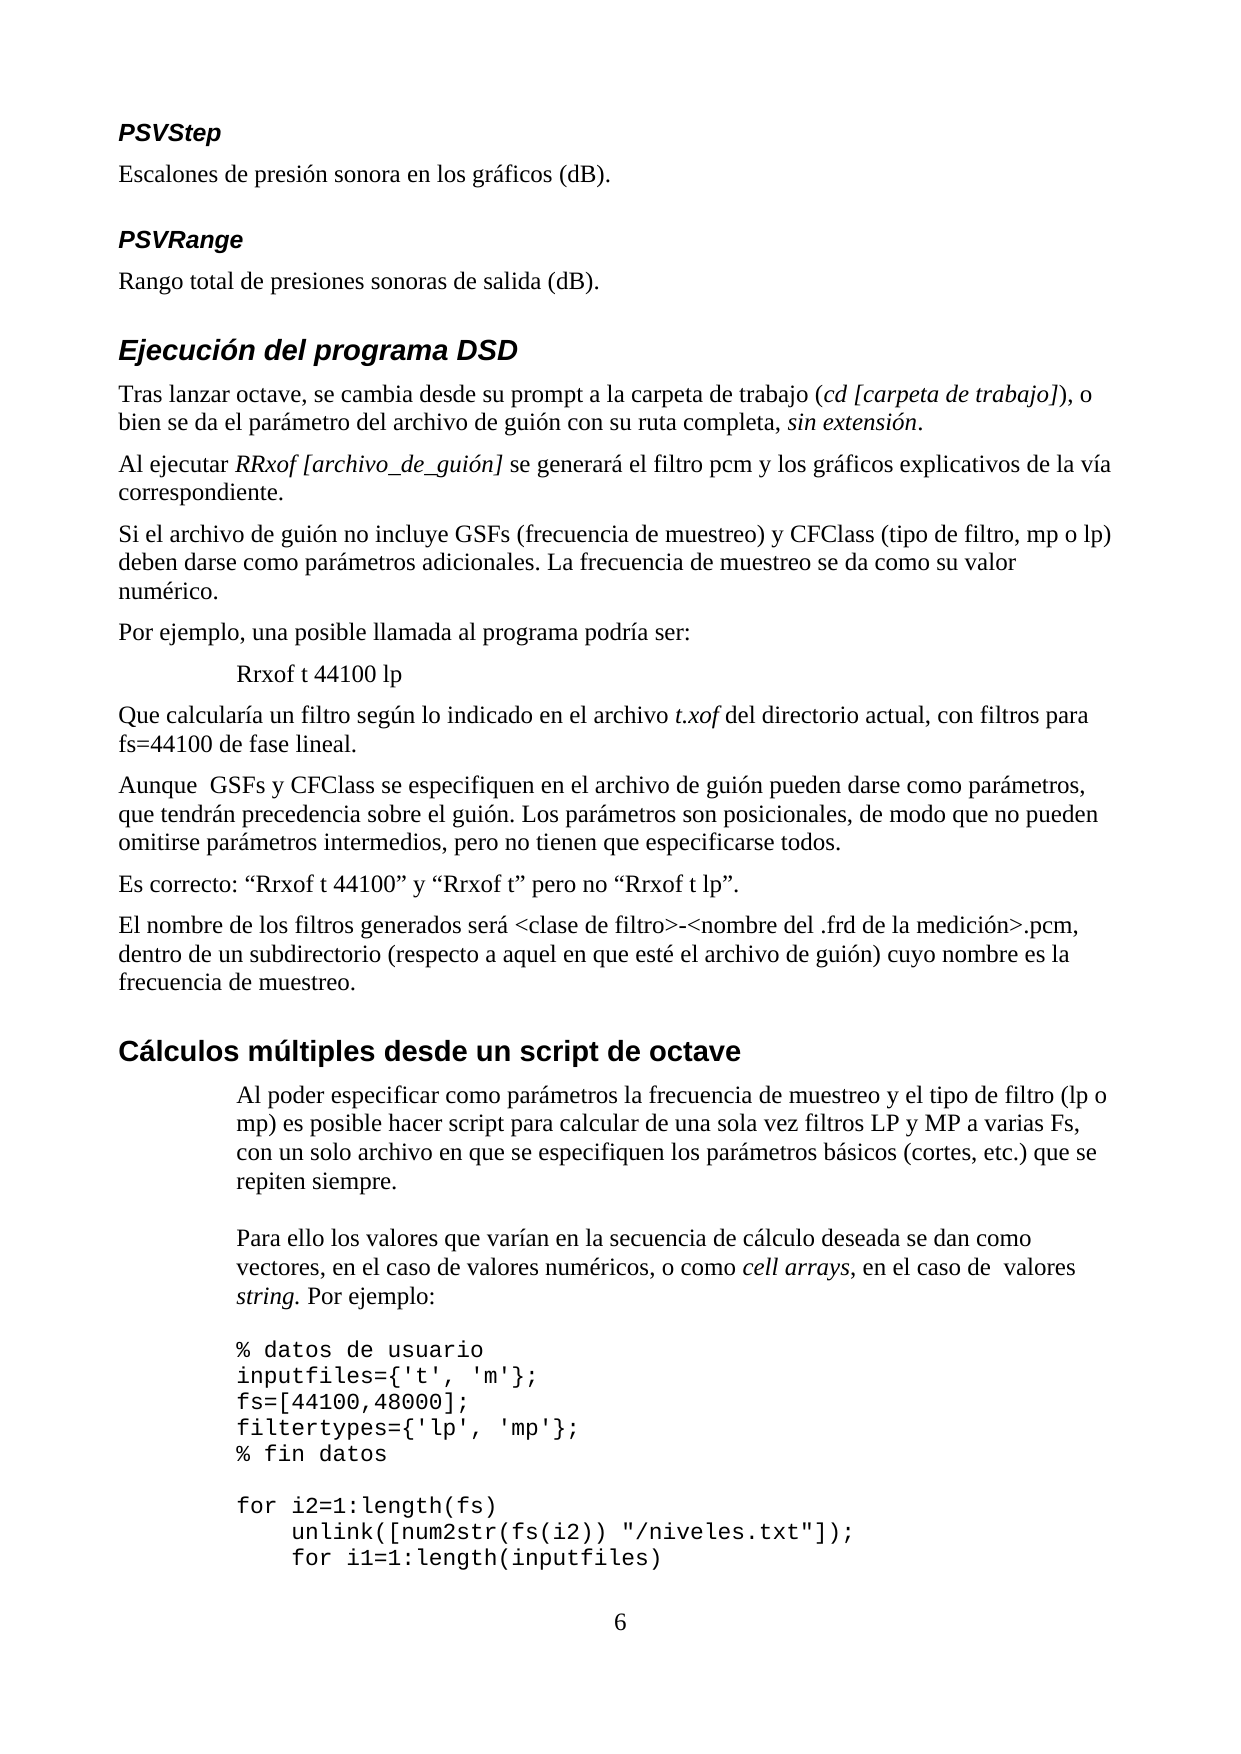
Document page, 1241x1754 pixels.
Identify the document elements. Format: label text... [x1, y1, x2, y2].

text El nombre de los filtros generados será <clase de filtro>-<nombre del .frd de la medición>.pcm, dentro de un subdirectorio (respecto a aquel en que esté el archivo de guión) cuyo nombre es la frecuencia de muestreo. [118, 910, 1122, 996]
subtitle PSVRange [118, 225, 1122, 254]
text Tras lanzar octave, se cambia desde su prompt a la carpeta de trabajo (cd [carpeta de trabajo]), o bien se da el parámetro del archivo de guión con su ruta completa, sin extensión. [118, 379, 1122, 436]
text Escalones de presión sonora en los gráficos (dB). [118, 159, 1122, 188]
text Al poder especificar como parámetros la frecuencia de muestreo y el tipo de filtro (lp o mp) es posible hacer script para calcular de una sola vez filtros LP y MP a varias Fs, con un solo archivo en que se especifiquen los parámetros básicos (cortes, etc.) que se repiten siempre. Para ello los valores que varían en la secuencia de cálculo deseada se dan como vectores, en el caso de valores numéricos, o como cell arrays, en el caso de valores string. Por ejemplo: % datos de usuario inputfiles={'t', 'm'}; fs=[44100,48000]; filtertypes={'lp', 'mp'}; % fin datos for i2=1:length(fs) unlink([num2str(fs(i2)) "/niveles.txt"]); for i1=1:length(inputfiles) [236, 1080, 1122, 1572]
text Aunque GSFs y CFClass se especifiquen en el archivo de guión pueden darse como parámetros, que tendrán precedencia sobre el guión. Los parámetros son posicionales, de modo que no pueden omitirse parámetros intermedios, pero no tienen que especificarse todos. [118, 770, 1122, 856]
subtitle Ejecución del programa DSD [118, 333, 1122, 366]
text Que calcularía un filtro según lo indicado en el archivo t.xof del directorio actual, con filtros para fs=44100 de fase lineal. [118, 700, 1122, 757]
text Al ejecutar RRxof [archivo_de_guión] se generará el filtro pcm y los gráficos explicativos de la vía correspondiente. [118, 449, 1122, 506]
subtitle PSVStep [118, 118, 1122, 147]
text Es correcto: “Rrxof t 44100” y “Rrxof t” pero no “Rrxof t lp”. [118, 869, 1122, 897]
text Rrxof t 44100 lp [118, 659, 1122, 687]
text Si el archivo de guión no incluye GSFs (frecuencia de muestreo) y CFClass (tipo de filtro, mp o lp) deben darse como parámetros adicionales. La frecuencia de muestreo se da como su valor numérico. [118, 519, 1122, 605]
subtitle Cálculos múltiples desde un script de octave [118, 1034, 1122, 1067]
text Por ejemplo, una posible llamada al programa podría ser: [118, 617, 1122, 646]
text Rango total de presiones sonoras de salida (dB). [118, 266, 1122, 295]
